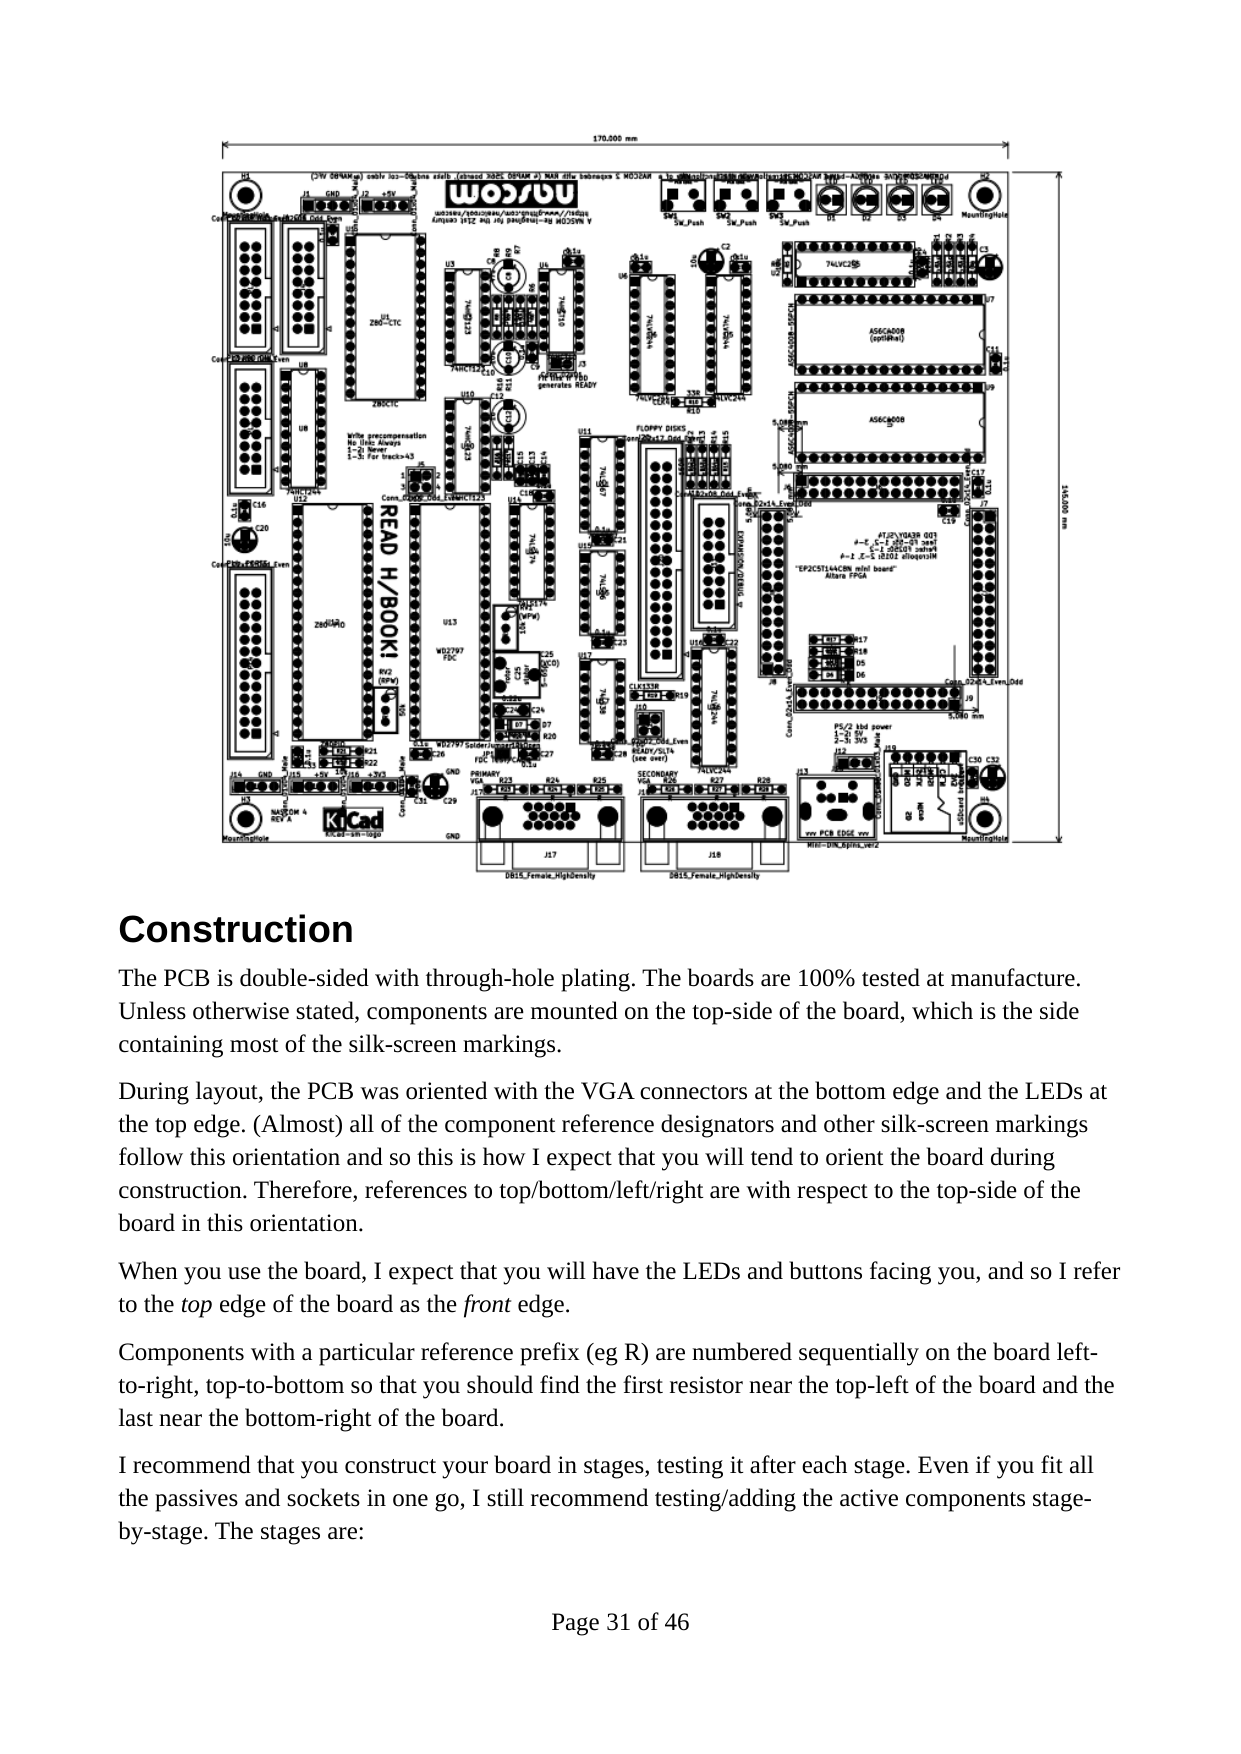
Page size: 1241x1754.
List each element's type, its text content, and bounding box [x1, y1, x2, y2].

text The PCB is double-sided with through-hole plating. The boards are 100% tested at manufacture. Unless otherwise stated, components are mounted on the top-side of the board, which is the side containing most of the silk-screen markings. [118, 963, 1122, 1058]
picture [140, 126, 1121, 907]
text When you use the board, I expect that you will have the LEDs and buttons facing you, and so I refer to the top edge of the board as the front edge. [118, 1256, 1122, 1318]
subtitle Construction [118, 907, 1122, 950]
text Components with a particular reference prefix (eg R) are numbered sequentially on the board left-to-right, top-to-bottom so that you should find the first resistor near the top-left of the board and the last near the bottom-right of the board. [118, 1337, 1122, 1432]
text I recommend that you construct your board in stages, testing it after each stage. Even if you fit all the passives and sockets in one go, I still recommend testing/adding the active components stage-by-stage. The stages are: [118, 1450, 1122, 1545]
text During layout, the PCB was oriented with the VGA connectors at the bottom edge and the LEDs at the top edge. (Almost) all of the component reference designators and other silk-screen markings follow this orientation and so this is how I expect that you will tend to orient the board during construction. Therefore, references to top/bottom/left/right are with respect to the top-side of the board in this orientation. [118, 1076, 1122, 1237]
